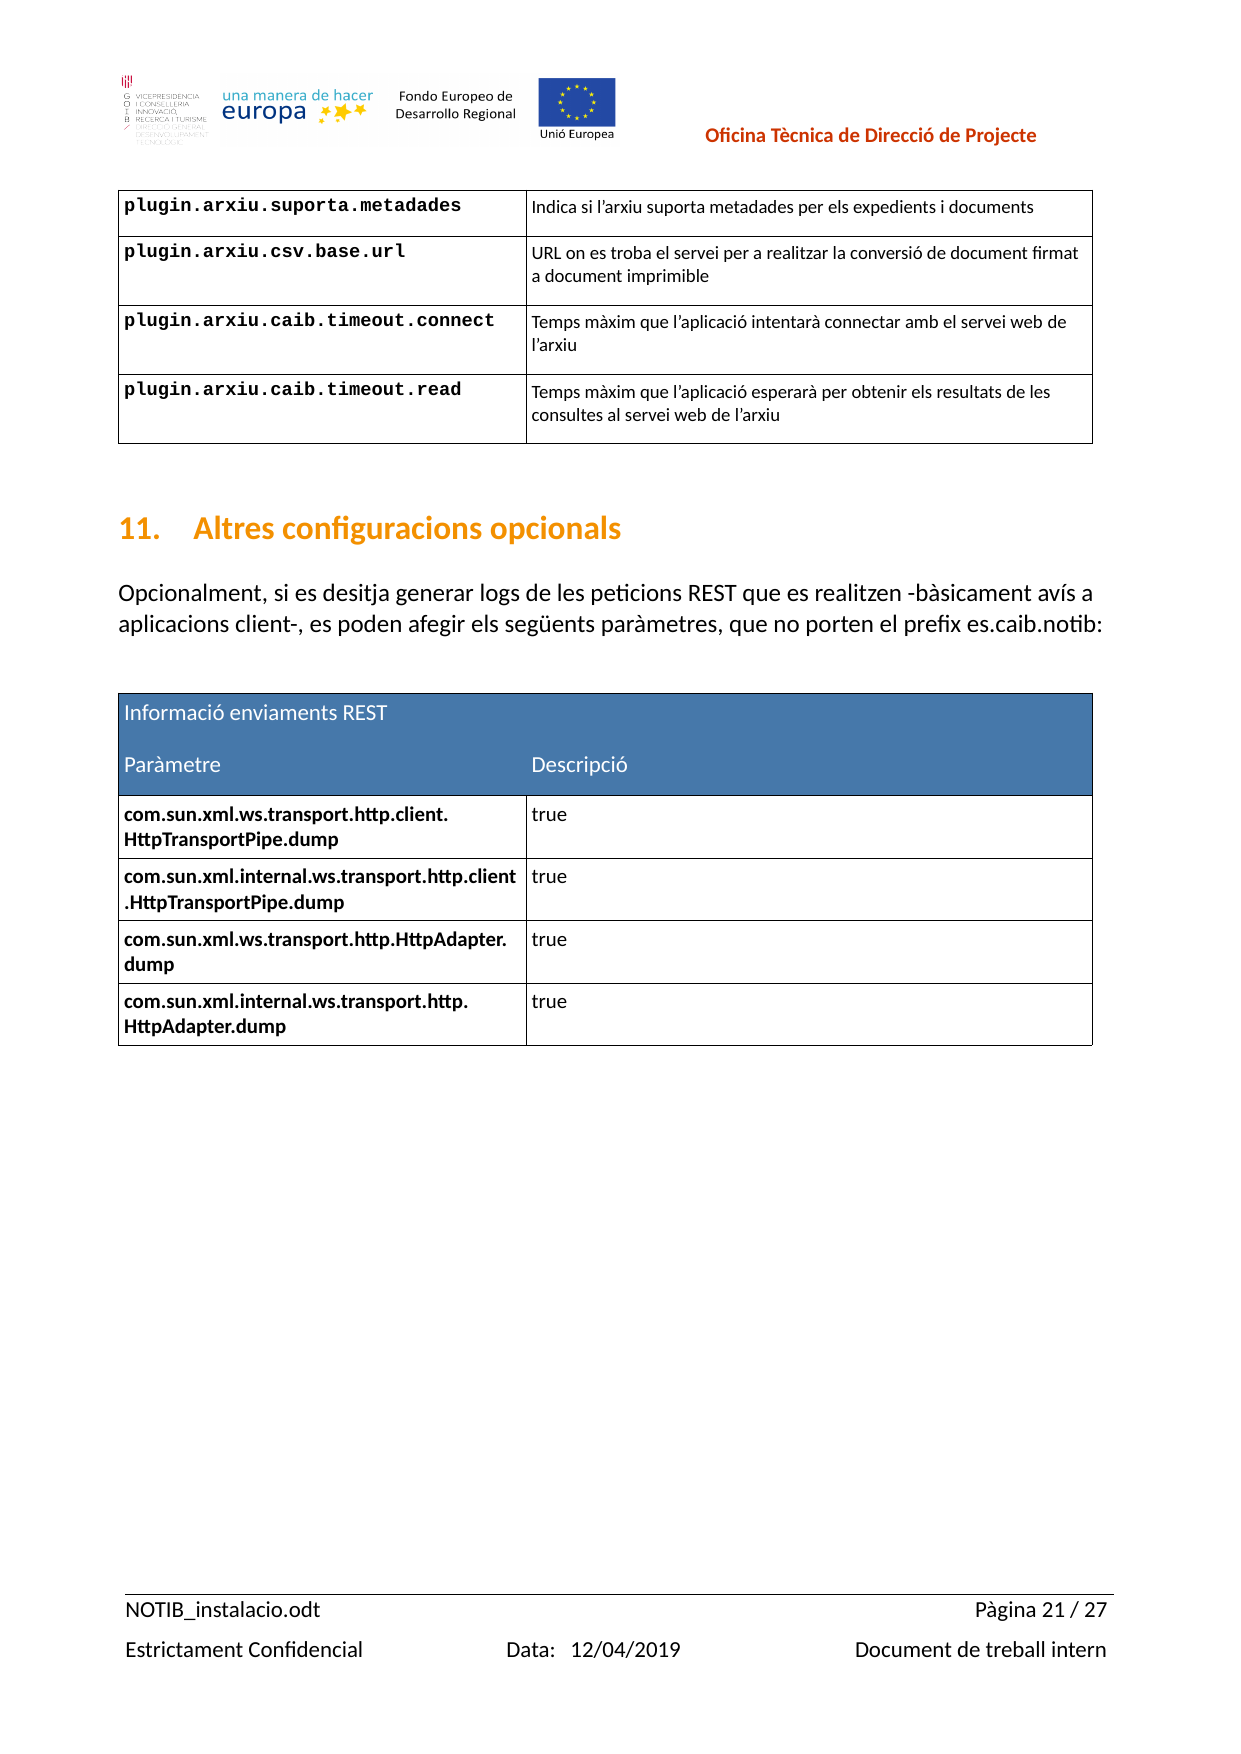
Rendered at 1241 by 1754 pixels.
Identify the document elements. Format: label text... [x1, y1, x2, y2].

table_header Informació enviaments REST [119, 694, 1092, 744]
table_cell com.sun.xml.ws.transport.http.client. HttpTransportPipe.dump [119, 796, 526, 858]
table_cell true [527, 859, 1092, 920]
picture [118, 73, 213, 147]
table_cell plugin.arxiu.csv.base.url [119, 237, 526, 305]
table_cell plugin.arxiu.caib.timeout.read [119, 375, 526, 443]
table_cell plugin.arxiu.suporta.metadades [119, 191, 526, 236]
table_cell Temps màxim que l’aplicació intentarà connectar amb el servei web de l’arxiu [527, 306, 1092, 374]
subtitle Altres configuracions opcionals [118, 507, 1122, 548]
table_cell com.sun.xml.ws.transport.http.HttpAdapter. dump [119, 921, 526, 982]
table_cell plugin.arxiu.caib.timeout.connect [119, 306, 526, 374]
table_cell Paràmetre [119, 744, 526, 795]
table_cell Descripció [526, 744, 1092, 795]
picture [219, 73, 621, 147]
table_cell com.sun.xml.internal.ws.transport.http. HttpAdapter.dump [119, 984, 526, 1045]
table_cell true [527, 796, 1092, 858]
table_cell true [527, 921, 1092, 982]
table_cell Indica si l’arxiu suporta metadades per els expedients i documents [527, 191, 1092, 236]
table_cell URL on es troba el servei per a realitzar la conversió de document firmat a document imprimible [527, 237, 1092, 305]
text Opcionalment, si es desitja generar logs de les peticions REST que es realitzen -bàsicament avís a aplicacions client-, es poden afegir els següents paràmetres, que no porten el prefix es.caib.notib: [118, 577, 1122, 638]
table_cell Temps màxim que l’aplicació esperarà per obtenir els resultats de les consultes al servei web de l’arxiu [527, 375, 1092, 443]
table_cell true [527, 984, 1092, 1045]
table_cell com.sun.xml.internal.ws.transport.http.client.HttpTransportPipe.dump [119, 859, 526, 920]
